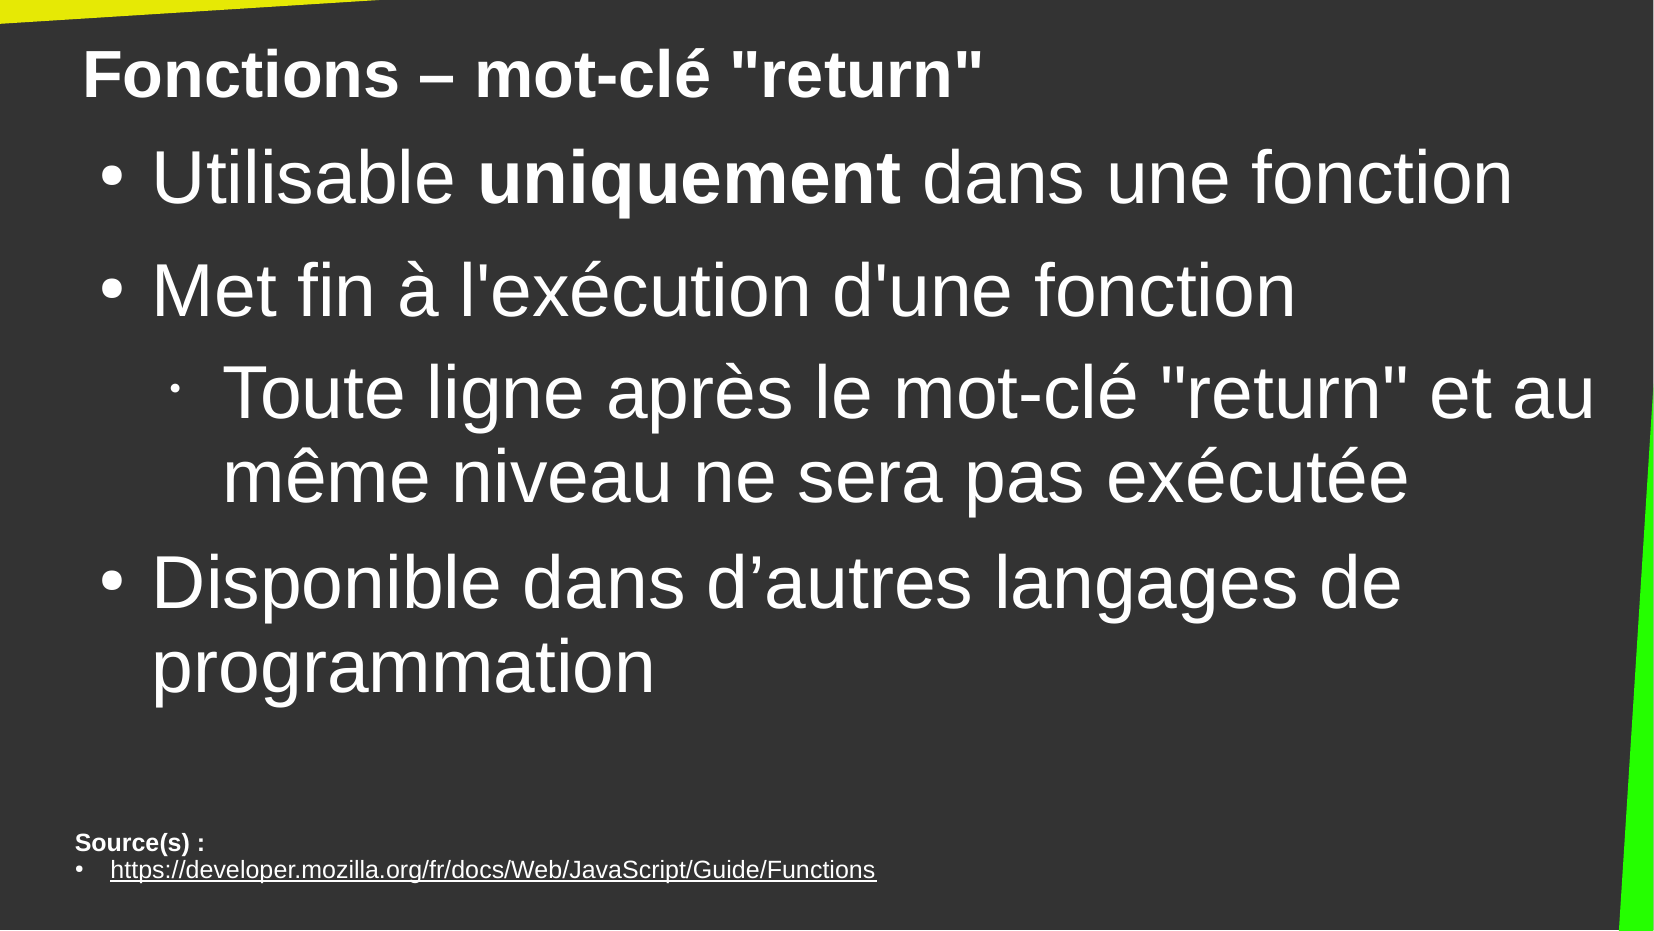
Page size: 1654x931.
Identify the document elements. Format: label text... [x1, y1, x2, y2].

list Utilisable uniquement dans une fonction Met fin à l'exécution d'une fonction Toute ligne après le mot-clé "return" et au même niveau ne sera pas exécutée Disponible dans d’autres langages de programmation [80, 135, 1620, 733]
text_box [1618, 375, 1654, 931]
title Fonctions – mot-clé "return" [82, 37, 1571, 114]
text_box [0, 0, 380, 24]
text_box Source(s) : https://developer.mozilla.org/fr/docs/Web/JavaScript/Guide/Functions [60, 820, 1583, 892]
